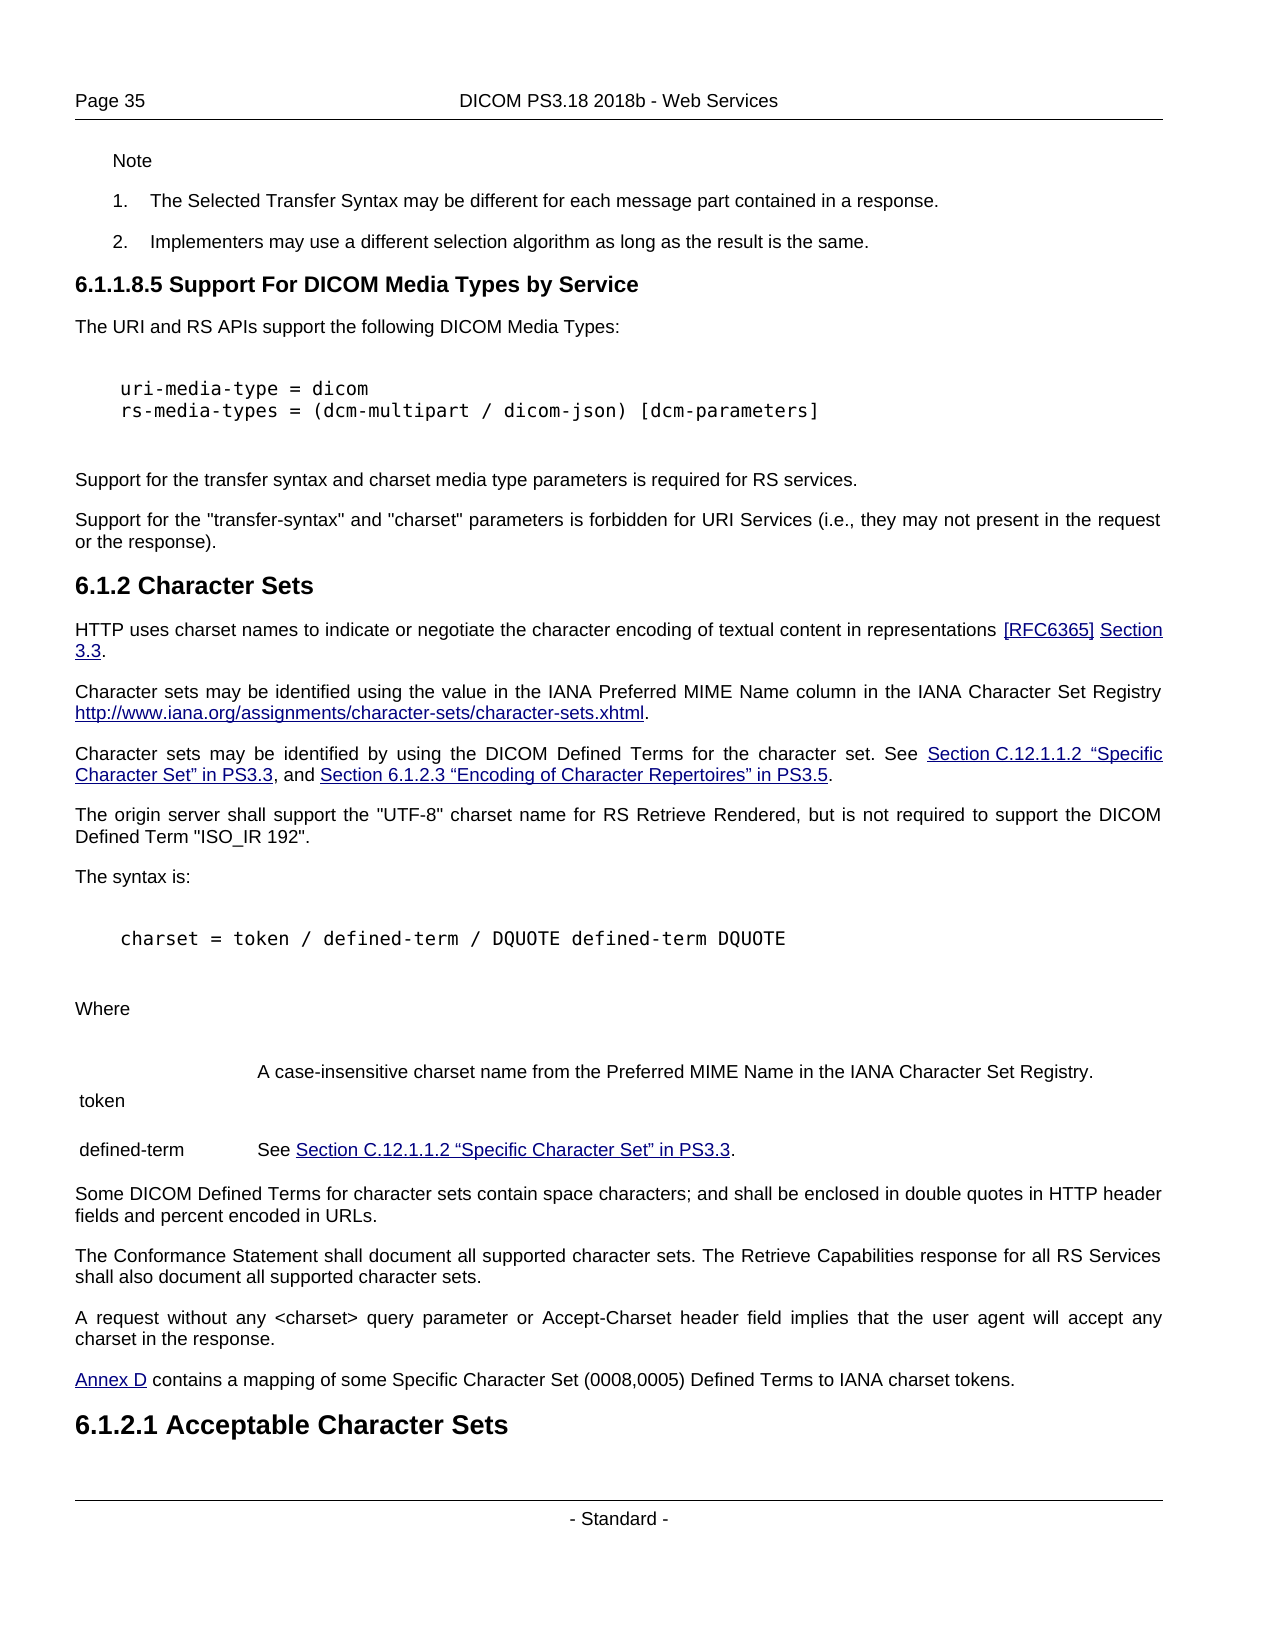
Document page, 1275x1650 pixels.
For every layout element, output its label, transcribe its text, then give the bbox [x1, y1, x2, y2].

text The syntax is: [75, 866, 1162, 888]
text 6.1.2.1 Acceptable Character Sets [75, 1409, 1162, 1440]
text The Conformance Statement shall document all supported character sets. The Retrieve Capabilities response for all RS Services shall also document all supported character sets. [75, 1245, 1162, 1288]
text charset = token / defined-term / DQUOTE defined-term DQUOTE [75, 906, 1162, 979]
text The URI and RS APIs support the following DICOM Media Types: [75, 316, 1162, 337]
table_cell defined-term [75, 1115, 253, 1164]
text Support for the transfer syntax and charset media type parameters is required for RS services. [75, 469, 1162, 491]
text 6.1.1.8.5 Support For DICOM Media Types by Service [75, 271, 1162, 297]
text 6.1.2 Character Sets [75, 571, 1162, 600]
text The origin server shall support the "UTF-8" charset name for RS Retrieve Rendered, but is not required to support the DICOM Defined Term "ISO_IR 192". [75, 804, 1162, 847]
text Character sets may be identified by using the DICOM Defined Terms for the character set. See Section C.12.1.1.2 “Specific Character Set” in PS3.3, and Section 6.1.2.3 “Encoding of Character Repertoires” in PS3.5. [75, 742, 1162, 786]
text Support for the "transfer-syntax" and "charset" parameters is forbidden for URI Services (i.e., they may not present in the request or the response). [75, 509, 1162, 552]
table_cell See Section C.12.1.1.2 “Specific Character Set” in PS3.3. [253, 1115, 1162, 1164]
table_header A case-insensitive charset name from the Preferred MIME Name in the IANA Character Set Registry. [253, 1038, 1162, 1115]
list The Selected Transfer Syntax may be different for each message part contained in a response. [112, 190, 1125, 212]
text Character sets may be identified using the value in the IANA Preferred MIME Name column in the IANA Character Set Registry http://​www.iana.org/​assignments/​character-sets/​character-sets.xhtml. [75, 681, 1162, 724]
text Note [112, 150, 1125, 172]
list Implementers may use a different selection algorithm as long as the result is the same. [112, 231, 1125, 252]
text Annex D contains a mapping of some Specific Character Set (0008,0005) Defined Terms to IANA charset tokens. [75, 1368, 1162, 1390]
table_header token [75, 1038, 253, 1115]
text Some DICOM Defined Terms for character sets contain space characters; and shall be enclosed in double quotes in HTTP header fields and percent encoded in URLs. [75, 1183, 1162, 1226]
text uri-media-type = dicom rs-media-types = (dcm-multipart / dicom-json) [dcm-parameters] [75, 356, 1162, 450]
text Where [75, 998, 1162, 1019]
text A request without any <charset> query parameter or Accept-Charset header field implies that the user agent will accept any charset in the response. [75, 1307, 1162, 1350]
text HTTP uses charset names to indicate or negotiate the character encoding of textual content in representations [RFC6365] Section 3.3. [75, 619, 1162, 662]
